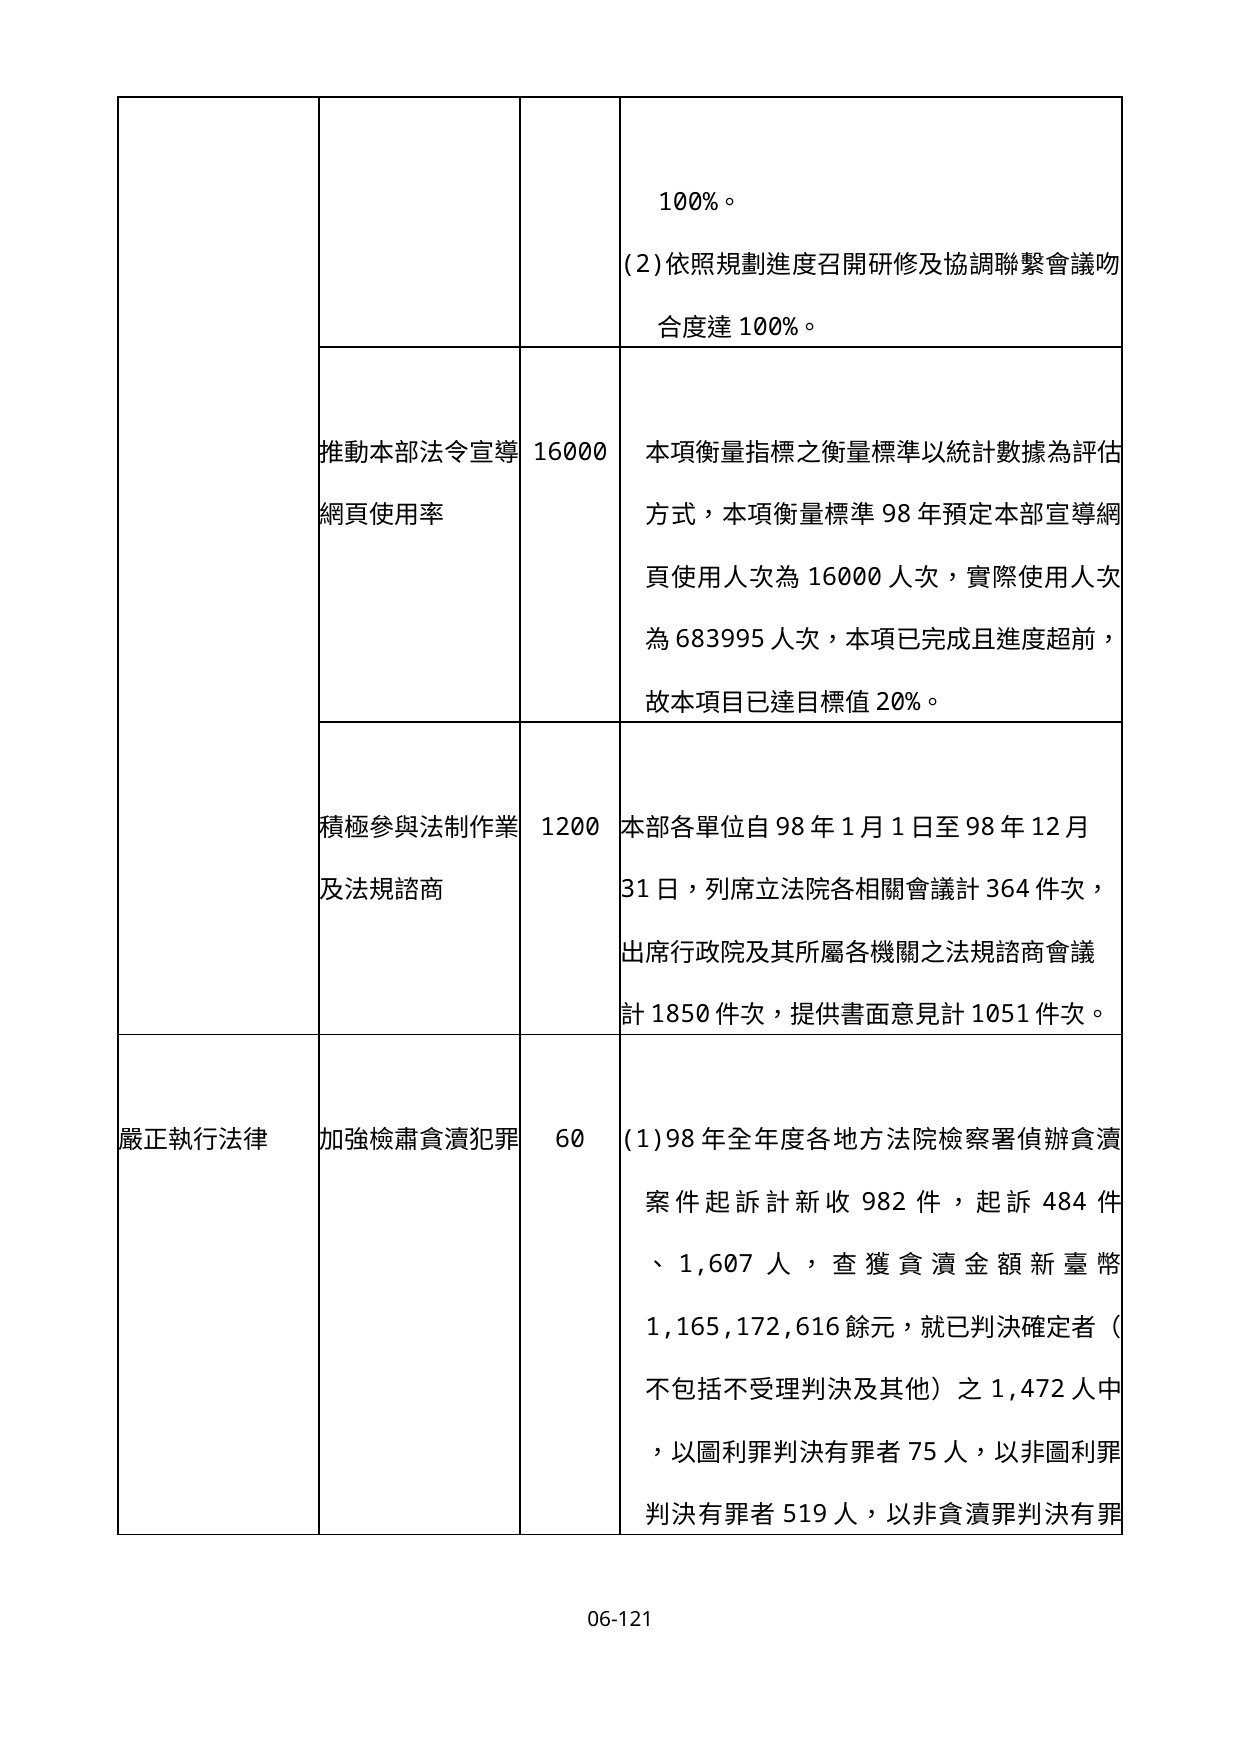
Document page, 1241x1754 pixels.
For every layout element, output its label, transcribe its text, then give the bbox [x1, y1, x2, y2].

table_cell [320, 98, 519, 346]
table_cell 加強檢肅貪瀆犯罪 [320, 1035, 519, 1534]
table_cell 積極參與法制作業及法規諮商 [320, 723, 519, 1034]
table_cell (1)98年全年度各地方法院檢察署偵辦貪瀆案件起訴計新收982件，起訴484件、1,607人，查獲貪瀆金額新臺幣1,165,172,616餘元，就已判決確定者（不包括不受理判決及其他）之1,472人中，以圖利罪判決有罪者75人，以非圖利罪判決有罪者519人，以非貪瀆罪判決有罪 [621, 1035, 1121, 1534]
table_cell 推動本部法令宣導網頁使用率 [320, 348, 519, 721]
table_cell [521, 98, 619, 346]
table_cell 本項衡量指標之衡量標準以統計數據為評估方式，本項衡量標準98年預定本部宣導網頁使用人次為16000人次，實際使用人次為683995人次，本項已完成且進度超前，故本項目已達目標值20%。 [621, 348, 1121, 721]
table_cell 60 [521, 1035, 619, 1534]
table_cell 本部各單位自98年1月1日至98年12月 31日，列席立法院各相關會議計364件次， 出席行政院及其所屬各機關之法規諮商會議 計1850件次，提供書面意見計1051件次。 [621, 723, 1121, 1034]
table_cell 100%。 (2)依照規劃進度召開研修及協調聯繫會議吻合度達100%。 [621, 98, 1121, 346]
table_cell 嚴正執行法律 [119, 1035, 318, 1534]
table_cell 1200 [521, 723, 619, 1034]
table_cell 16000 [521, 348, 619, 721]
table_cell [119, 98, 318, 1034]
